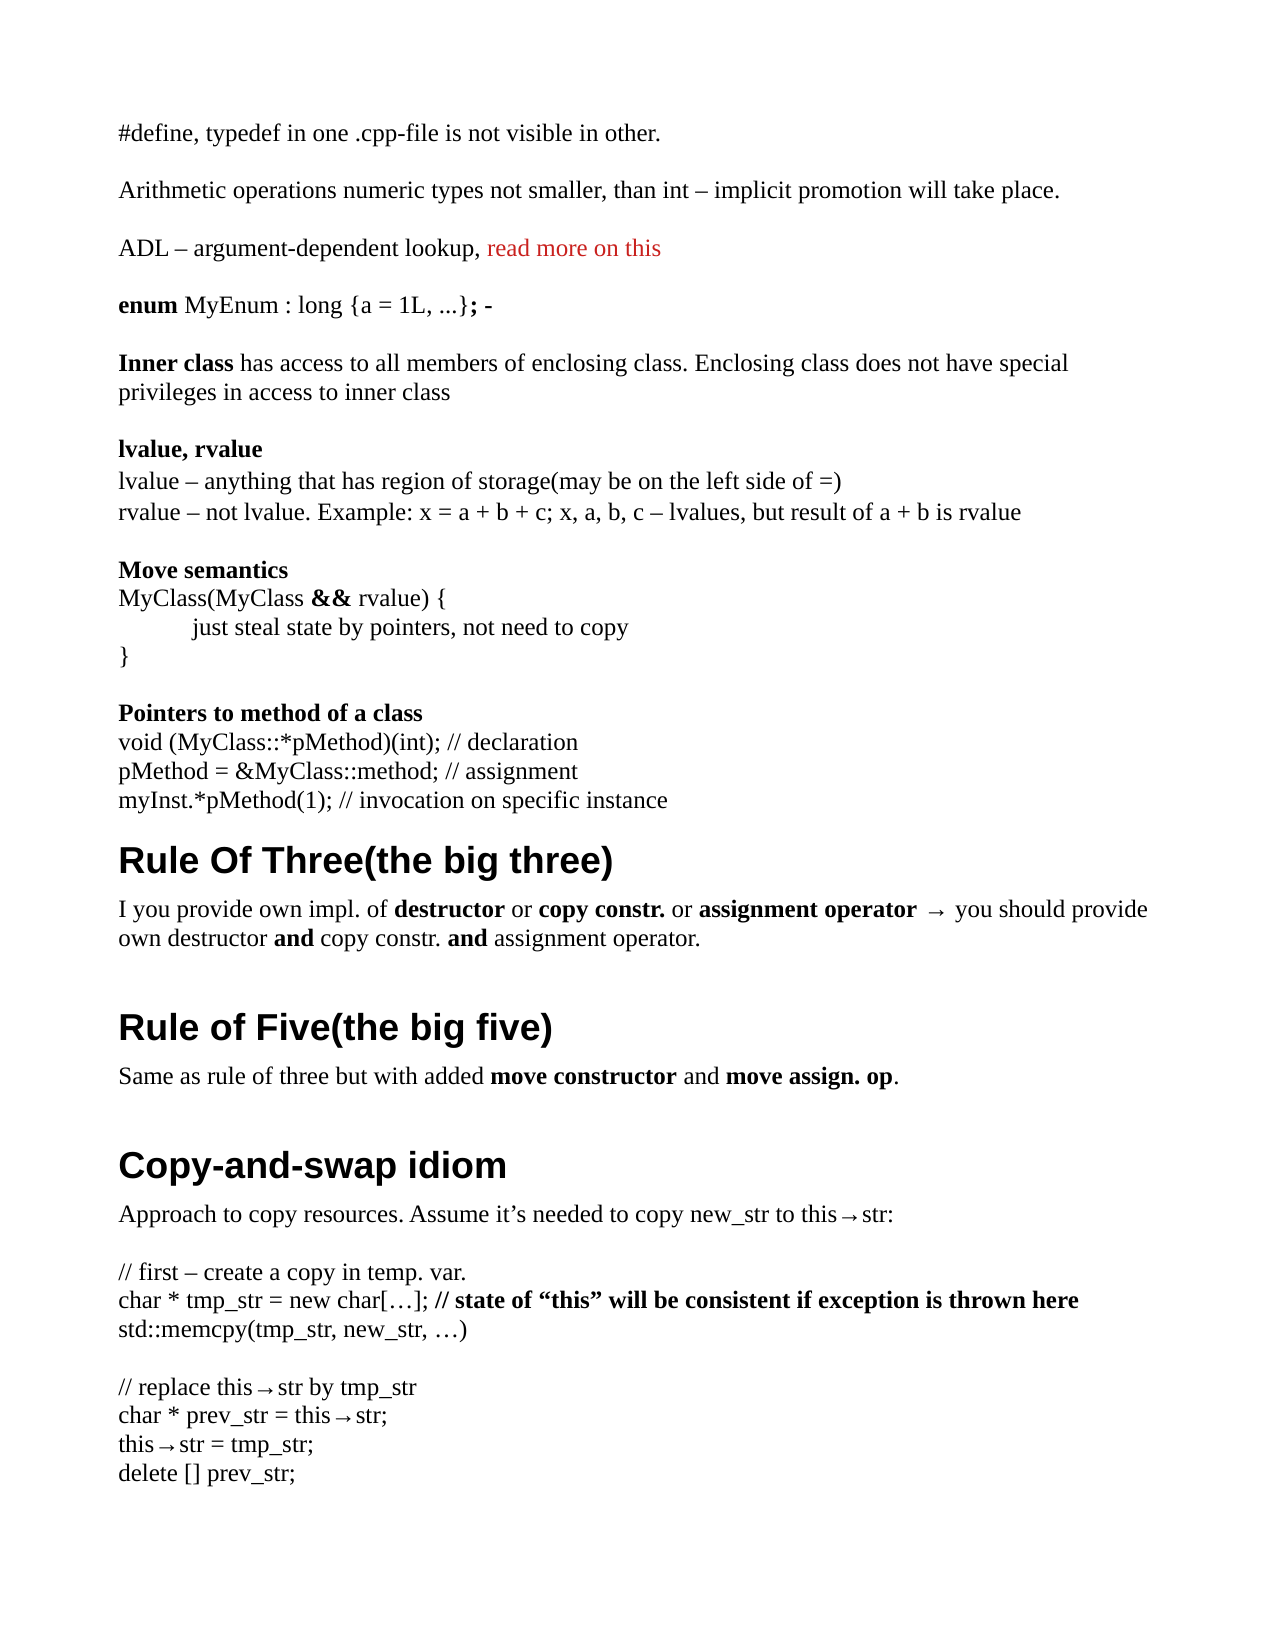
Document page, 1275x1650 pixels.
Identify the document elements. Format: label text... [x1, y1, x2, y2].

text rvalue – not lvalue. Example: x = a + b + c; x, a, b, c – lvalues, but result of a + b is rvalue [118, 497, 1157, 526]
text Pointers to method of a class [118, 698, 1157, 727]
text MyClass(MyClass && rvalue) { [118, 583, 1157, 612]
text char * tmp_str = new char[…]; // state of “this” will be consistent if exception is thrown here [118, 1285, 1157, 1314]
text char * prev_str = this→str; [118, 1400, 1157, 1429]
text pMethod = &MyClass::method; // assignment [118, 756, 1157, 785]
text // replace this→str by tmp_str [118, 1372, 1157, 1400]
text Move semantics [118, 555, 1157, 583]
text lvalue, rvalue [118, 434, 1157, 463]
text lvalue – anything that has region of storage(may be on the left side of =) [118, 466, 1157, 494]
text void (MyClass::*pMethod)(int); // declaration [118, 727, 1157, 756]
text Same as rule of three but with added move constructor and move assign. op. [118, 1061, 1157, 1090]
text delete [] prev_str; [118, 1458, 1157, 1487]
text Approach to copy resources. Assume it’s needed to copy new_str to this→str: [118, 1199, 1157, 1228]
subtitle Rule of Five(the big five) [118, 1005, 1157, 1048]
subtitle Copy-and-swap idiom [118, 1143, 1157, 1187]
text #define, typedef in one .cpp-file is not visible in other. [118, 118, 1157, 147]
text std::memcpy(tmp_str, new_str, …) [118, 1314, 1157, 1343]
subtitle Rule Of Three(the big three) [118, 838, 1157, 882]
text just steal state by pointers, not need to copy [118, 612, 1157, 641]
text Arithmetic operations numeric types not smaller, than int – implicit promotion will take place. [118, 176, 1157, 204]
text I you provide own impl. of destructor or copy constr. or assignment operator → you should provide own destructor and copy constr. and assignment operator. [118, 894, 1157, 952]
text this→str = tmp_str; [118, 1429, 1157, 1458]
text } [118, 641, 1157, 670]
text enum MyEnum : long {a = 1L, ...}; - [118, 291, 1157, 319]
text myInst.*pMethod(1); // invocation on specific instance [118, 785, 1157, 813]
text Inner class has access to all members of enclosing class. Enclosing class does not have special privileges in access to inner class [118, 348, 1157, 406]
text // first – create a copy in temp. var. [118, 1257, 1157, 1285]
text ADL – argument-dependent lookup, read more on this [118, 233, 1157, 262]
